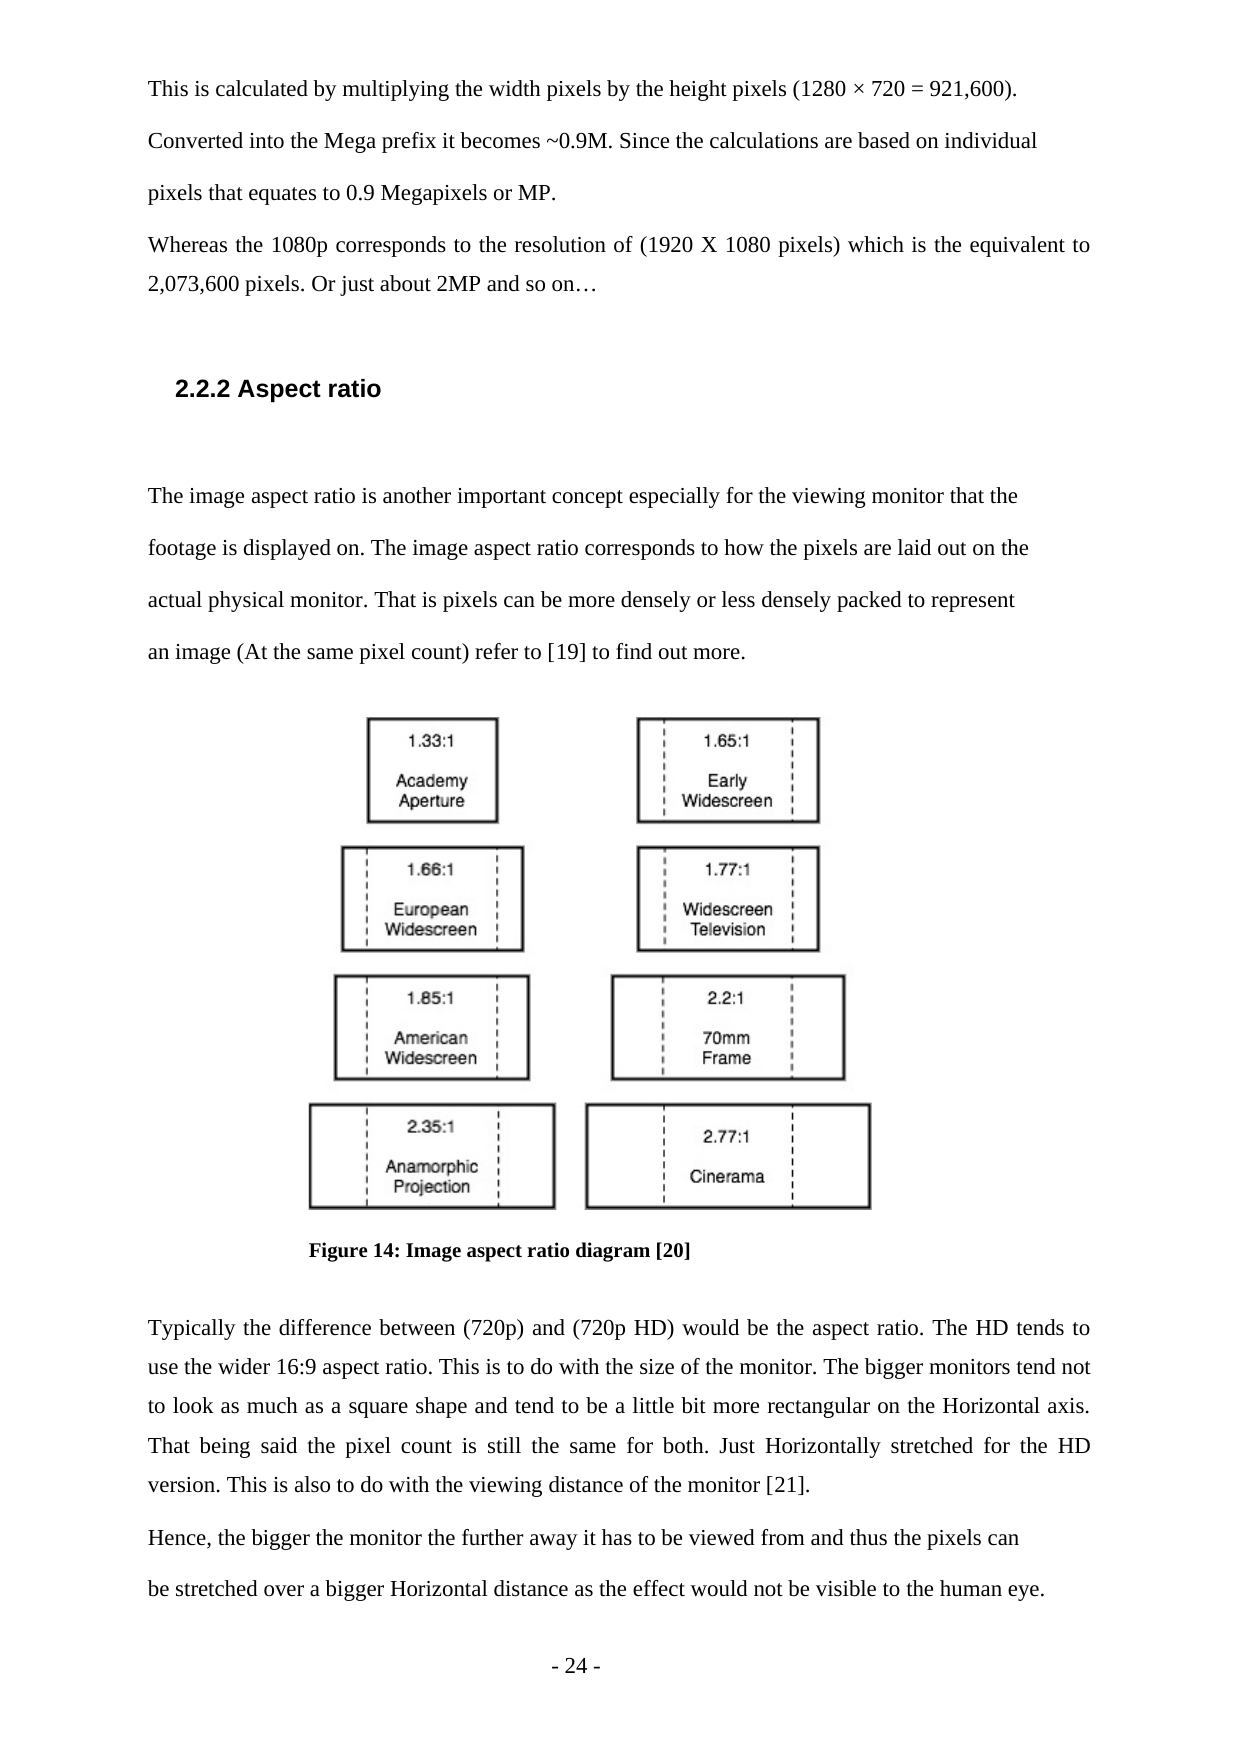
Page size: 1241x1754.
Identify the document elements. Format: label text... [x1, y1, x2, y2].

text an image (At the same pixel count) refer to [19] to find out more. [148, 638, 1092, 664]
text footage is displayed on. The image aspect ratio corresponds to how the pixels are laid out on the [148, 534, 1092, 560]
text actual physical monitor. That is pixels can be more densely or less densely packed to represent [148, 586, 1092, 612]
subtitle 2.2.2 Aspect ratio [175, 374, 1092, 403]
text Typically the difference between (720p) and (720p HD) would be the aspect ratio. The HD tends to use the wider 16:9 aspect ratio. This is to do with the size of the monitor. The bigger monitors tend not to look as much as a square shape and tend to be a little bit more rectangular on the Horizontal axis. That being said the pixel count is still the same for both. Just Horizontally stretched for the HD version. This is also to do with the viewing distance of the monitor [21]. [148, 1314, 1092, 1498]
text Converted into the Mega prefix it becomes ~0.9M. Since the calculations are based on individual [148, 127, 1092, 153]
text The image aspect ratio is another important concept especially for the viewing monitor that the [148, 482, 1092, 508]
text Hence, the bigger the monitor the further away it has to be viewed from and thus the pixels can [148, 1523, 1092, 1550]
text pixels that equates to 0.9 Megapixels or MP. [148, 179, 1092, 205]
text This is calculated by multiplying the width pixels by the height pixels (1280 × 720 = 921,600). [148, 75, 1092, 101]
text Figure 14: Image aspect ratio diagram [20] [308, 1210, 872, 1262]
text Whereas the 1080p corresponds to the resolution of (1920 X 1080 pixels) which is the equivalent to 2,073,600 pixels. Or just about 2MP and so on… [148, 231, 1092, 297]
text be stretched over a bigger Horizontal distance as the effect would not be visible to the human eye. [148, 1576, 1092, 1602]
picture [308, 717, 872, 1210]
